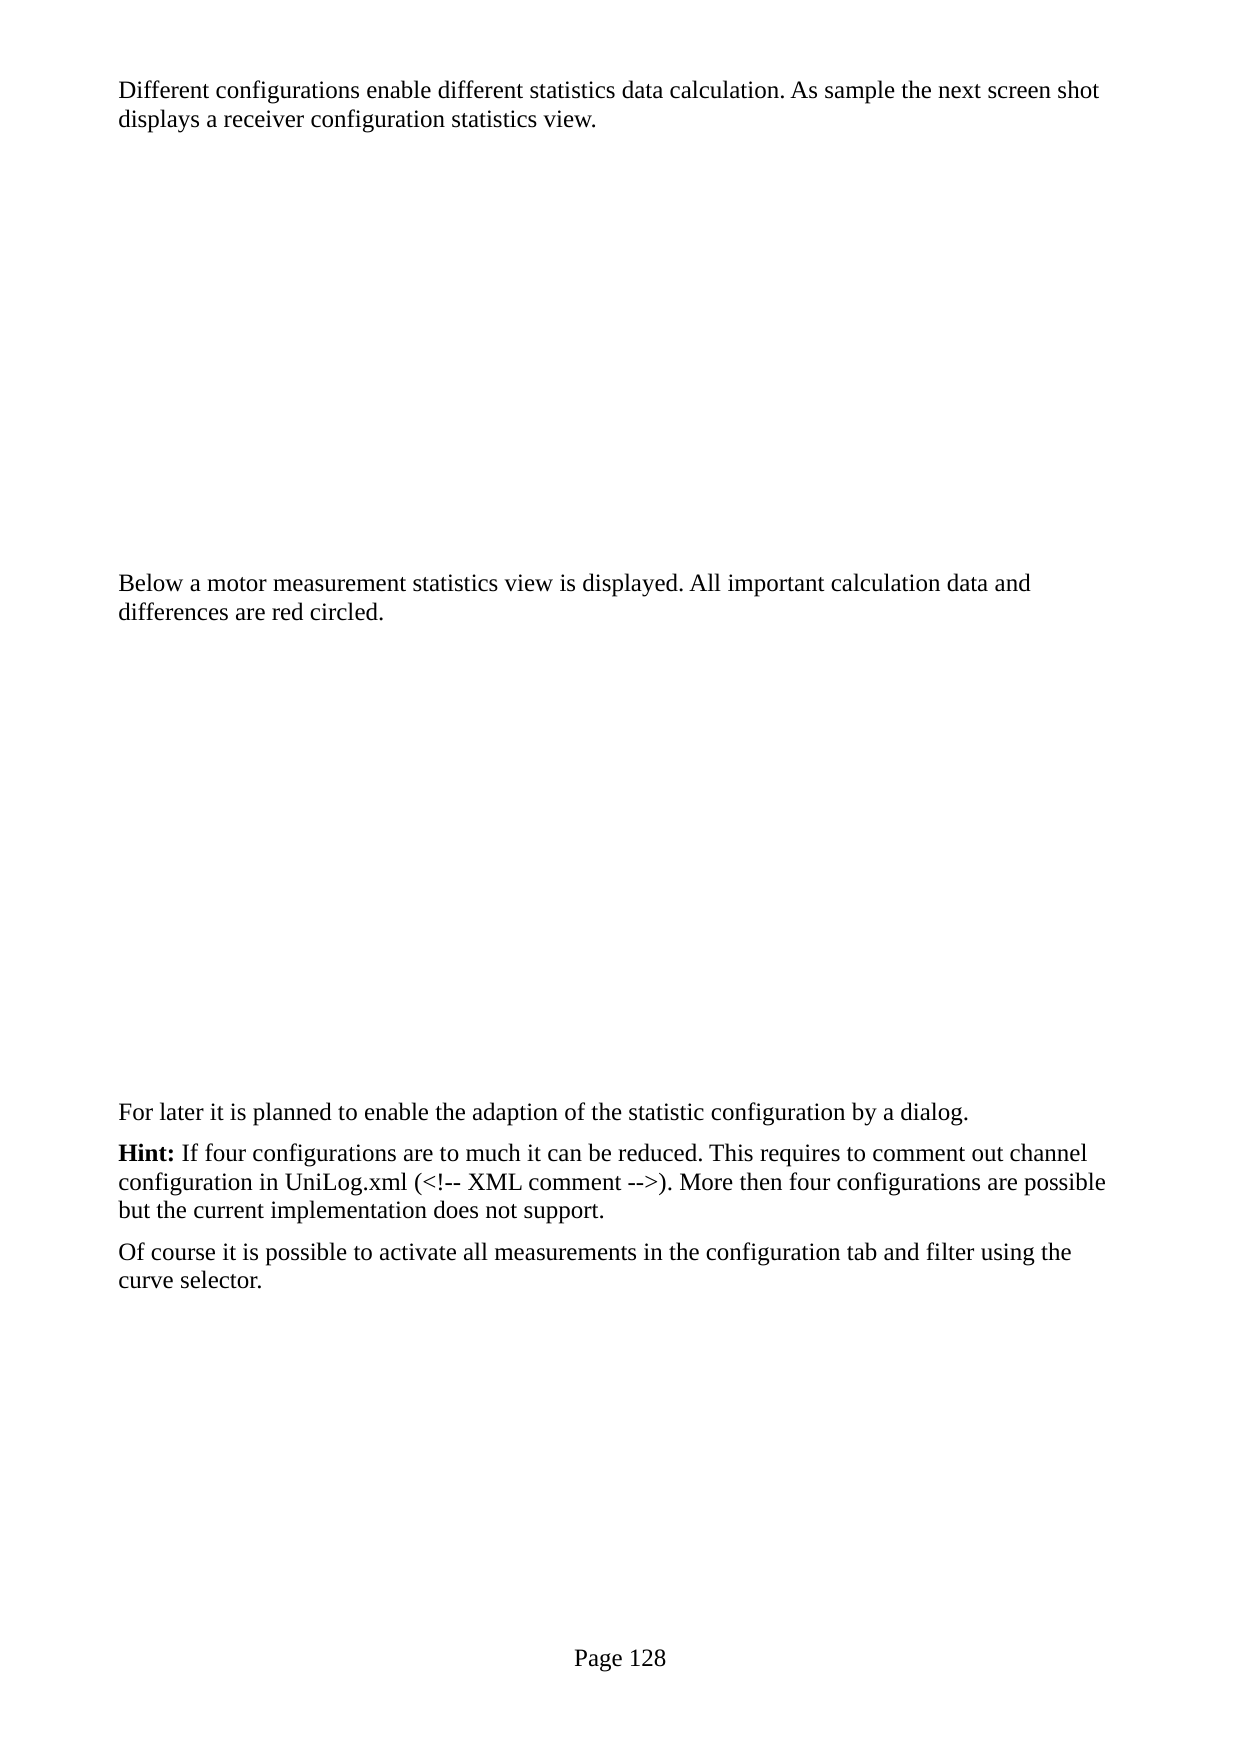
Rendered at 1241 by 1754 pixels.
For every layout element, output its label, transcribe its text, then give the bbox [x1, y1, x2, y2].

text Of course it is possible to activate all measurements in the configuration tab and filter using the curve selector. [118, 1237, 1122, 1294]
text Below a motor measurement statistics view is displayed. All important calculation data and differences are red circled. [118, 568, 1122, 626]
text For later it is planned to enable the adaption of the statistic configuration by a dialog. [118, 1097, 1122, 1126]
text Hint: If four configurations are to much it can be reduced. This requires to comment out channel configuration in UniLog.xml (<!-- XML comment -->). More then four configurations are possible but the current implementation does not support. [118, 1138, 1122, 1224]
text Different configurations enable different statistics data calculation. As sample the next screen shot displays a receiver configuration statistics view. [118, 75, 1122, 132]
